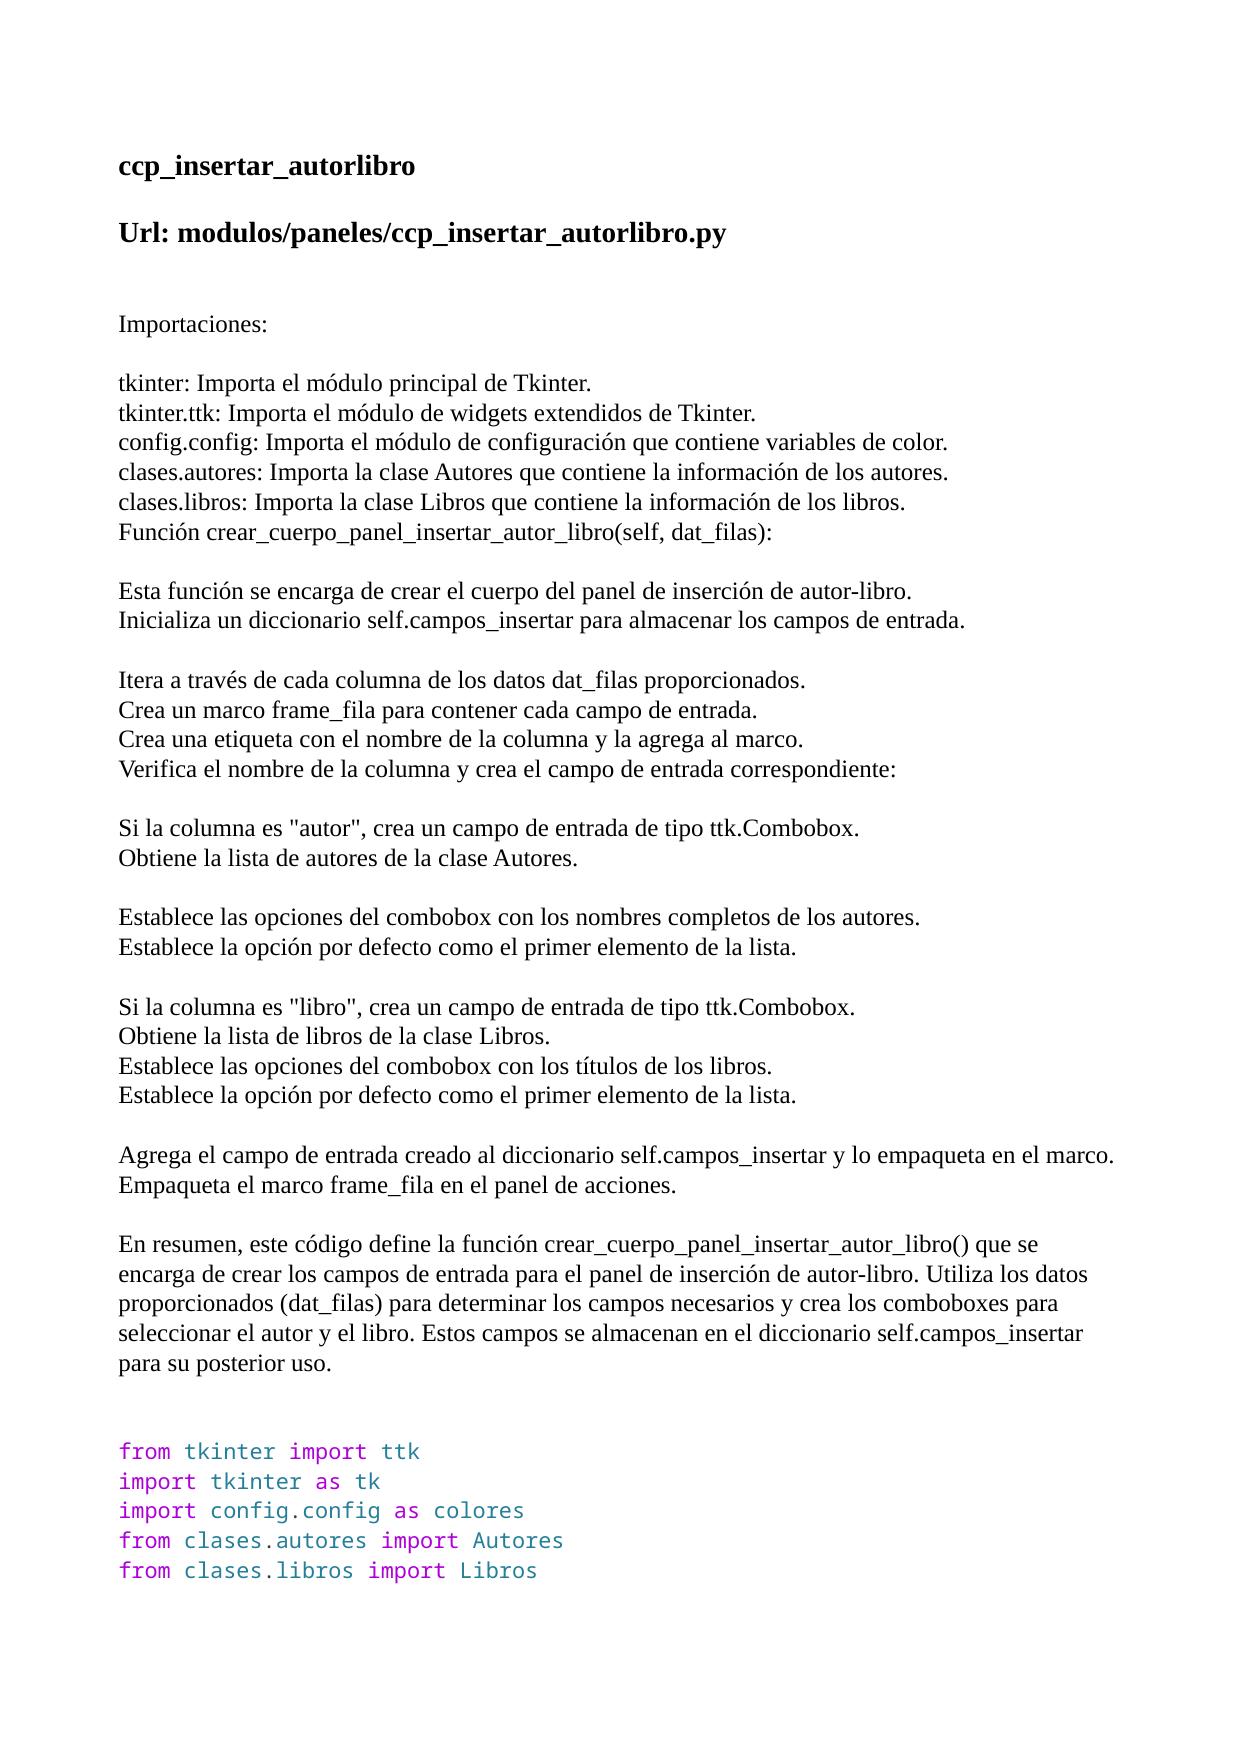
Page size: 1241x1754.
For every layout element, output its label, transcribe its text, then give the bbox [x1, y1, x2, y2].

text Obtiene la lista de autores de la clase Autores. [118, 842, 1122, 872]
text import config.config as colores [118, 1496, 1122, 1525]
text Función crear_cuerpo_panel_insertar_autor_libro(self, dat_filas): [118, 516, 1122, 545]
text Esta función se encarga de crear el cuerpo del panel de inserción de autor-libro. [118, 575, 1122, 605]
text tkinter: Importa el módulo principal de Tkinter. [118, 367, 1122, 397]
text Si la columna es "autor", crea un campo de entrada de tipo ttk.Combobox. [118, 812, 1122, 842]
text Establece las opciones del combobox con los títulos de los libros. [118, 1050, 1122, 1080]
text Establece las opciones del combobox con los nombres completos de los autores. [118, 902, 1122, 931]
text clases.libros: Importa la clase Libros que contiene la información de los libros. [118, 486, 1122, 516]
text Url: modulos/paneles/ccp_insertar_autorlibro.py [118, 215, 1122, 248]
text clases.autores: Importa la clase Autores que contiene la información de los autores. [118, 456, 1122, 486]
text Inicializa un diccionario self.campos_insertar para almacenar los campos de entrada. [118, 605, 1122, 634]
text Obtiene la lista de libros de la clase Libros. [118, 1020, 1122, 1050]
text tkinter.ttk: Importa el módulo de widgets extendidos de Tkinter. [118, 397, 1122, 427]
text from tkinter import ttk [118, 1436, 1122, 1466]
text Importaciones: [118, 308, 1122, 337]
text Crea un marco frame_fila para contener cada campo de entrada. [118, 694, 1122, 723]
text Establece la opción por defecto como el primer elemento de la lista. [118, 1080, 1122, 1109]
text Empaqueta el marco frame_fila en el panel de acciones. [118, 1169, 1122, 1198]
text En resumen, este código define la función crear_cuerpo_panel_insertar_autor_libro() que se encarga de crear los campos de entrada para el panel de inserción de autor-libro. Utiliza los datos proporcionados (dat_filas) para determinar los campos necesarios y crea los comboboxes para seleccionar el autor y el libro. Estos campos se almacenan en el diccionario self.campos_insertar para su posterior uso. [118, 1228, 1122, 1377]
text Crea una etiqueta con el nombre de la columna y la agrega al marco. [118, 723, 1122, 753]
text ccp_insertar_autorlibro [118, 148, 1122, 181]
text Verifica el nombre de la columna y crea el campo de entrada correspondiente: [118, 753, 1122, 783]
text Itera a través de cada columna de los datos dat_filas proporcionados. [118, 664, 1122, 694]
text from clases.libros import Libros [118, 1555, 1122, 1585]
text import tkinter as tk [118, 1466, 1122, 1496]
text from clases.autores import Autores [118, 1525, 1122, 1555]
text Agrega el campo de entrada creado al diccionario self.campos_insertar y lo empaqueta en el marco. [118, 1139, 1122, 1169]
text Establece la opción por defecto como el primer elemento de la lista. [118, 931, 1122, 961]
text Si la columna es "libro", crea un campo de entrada de tipo ttk.Combobox. [118, 991, 1122, 1020]
text config.config: Importa el módulo de configuración que contiene variables de color. [118, 427, 1122, 456]
